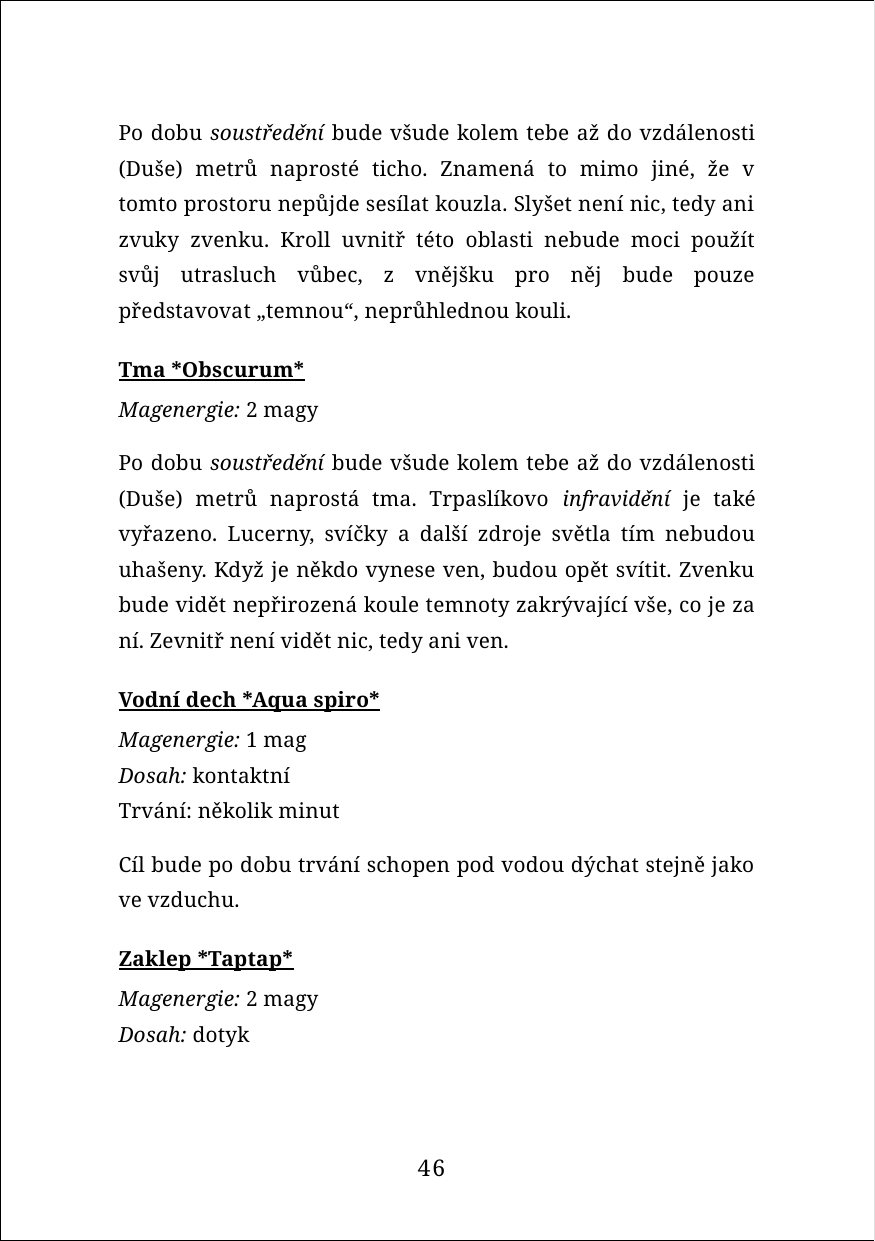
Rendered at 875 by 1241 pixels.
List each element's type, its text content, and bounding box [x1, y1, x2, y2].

subtitle Tma *Obscurum* [118, 355, 756, 383]
text Cíl bude po dobu trvání schopen pod vodou dýchat stejně jako ve vzduchu. [118, 850, 756, 914]
subtitle Zaklep *Taptap* [118, 944, 756, 973]
text Magenergie: 1 mag Dosah: kontaktní Trvání: několik minut [118, 725, 756, 825]
text Magenergie: 2 magy [118, 395, 756, 424]
text Po dobu soustředění bude všude kolem tebe až do vzdálenosti (Duše) metrů naprostá tma. Trpaslíkovo infravidění je také vyřazeno. Lucerny, svíčky a další zdroje světla tím nebudou uhašeny. Když je někdo vynese ven, budou opět svítit. Zvenku bude vidět nepřirozená koule temnoty zakrývající vše, co je za ní. Zevnitř není vidět nic, tedy ani ven. [118, 448, 756, 654]
subtitle Vodní dech *Aqua spiro* [118, 685, 756, 714]
text Po dobu soustředění bude všude kolem tebe až do vzdálenosti (Duše) metrů naprosté ticho. Znamená to mimo jiné, že v tomto prostoru nepůjde sesílat kouzla. Slyšet není nic, tedy ani zvuky zvenku. Kroll uvnitř této oblasti nebude moci použít svůj utrasluch vůbec, z vnějšku pro něj bude pouze představovat „temnou“, neprůhlednou kouli. [118, 118, 756, 324]
text Magenergie: 2 magy Dosah: dotyk [118, 984, 756, 1048]
